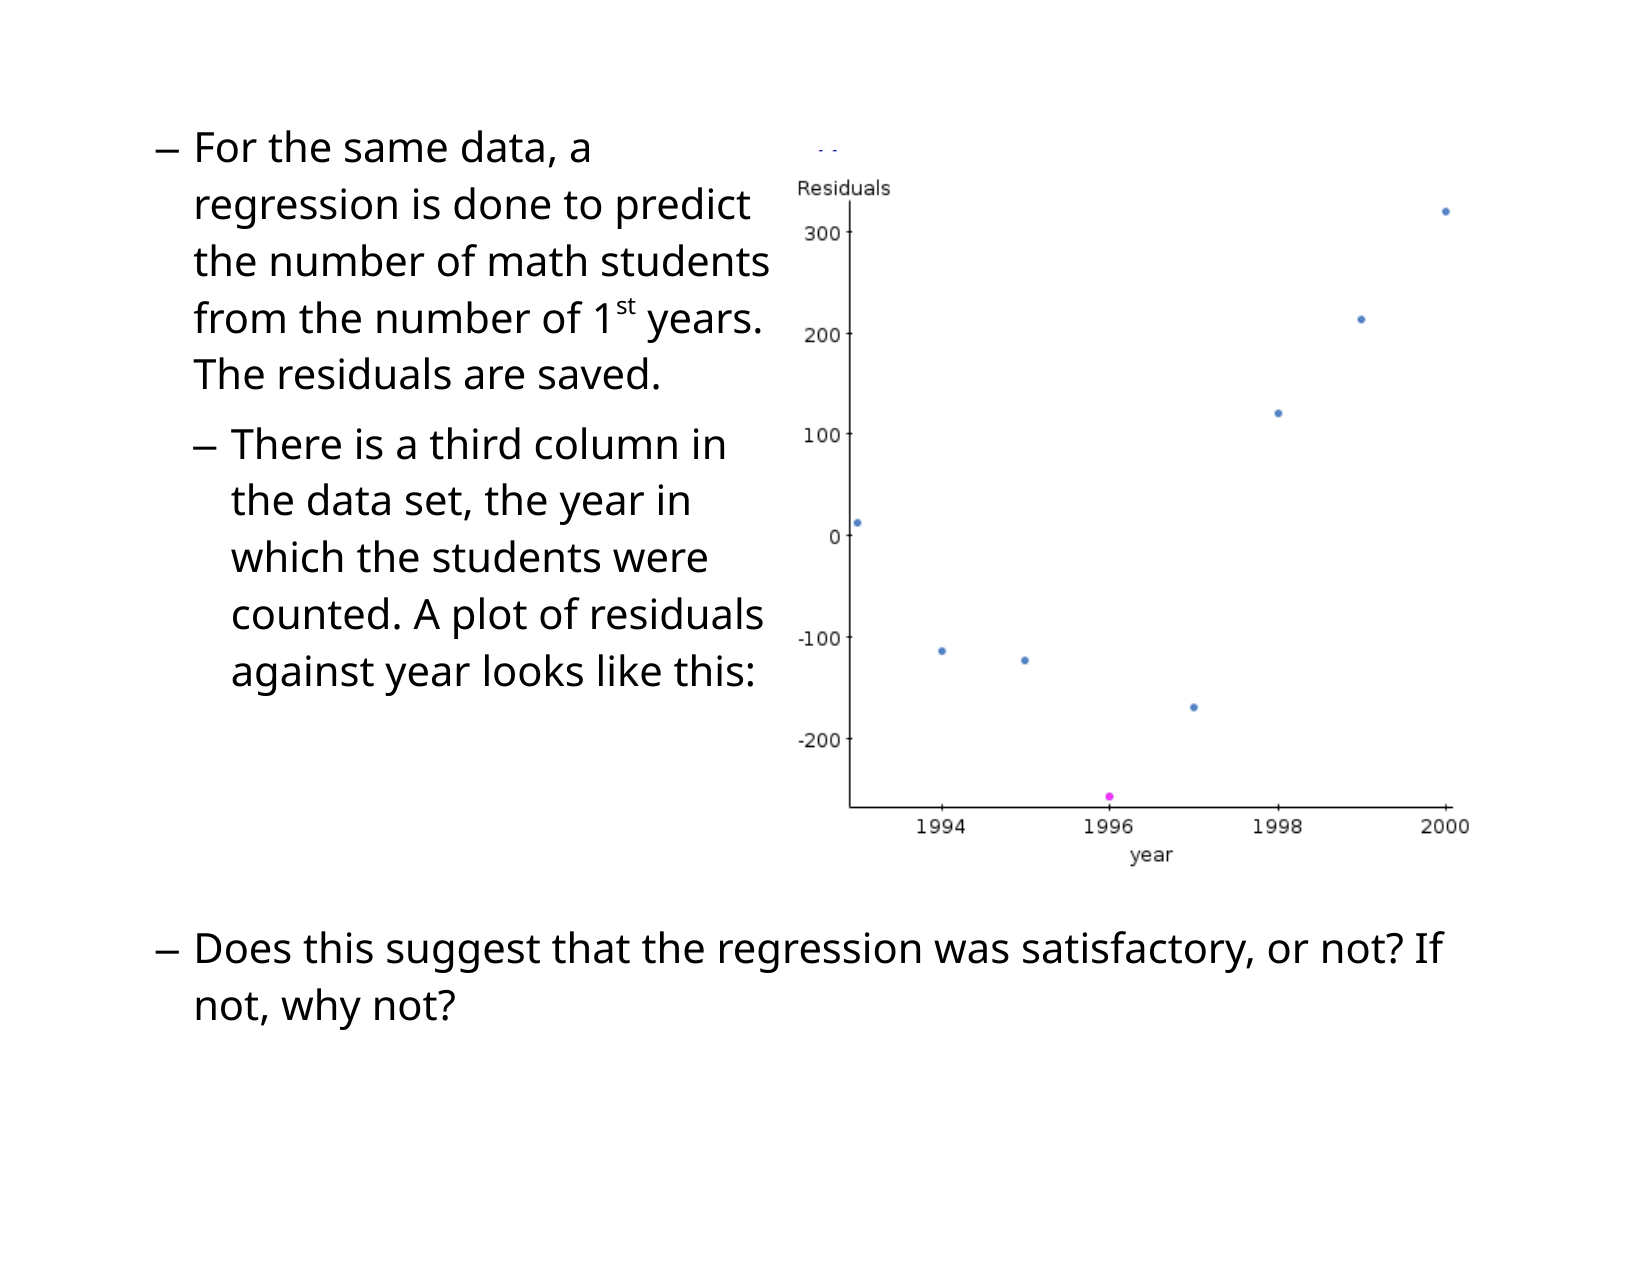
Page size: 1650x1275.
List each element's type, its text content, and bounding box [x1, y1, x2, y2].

list [1493, 414, 1532, 698]
list There is a third column in the data set, the year in which the students were counted. A plot of residuals against year looks like this: [193, 414, 782, 698]
picture [782, 150, 1493, 893]
list Does this suggest that the regression was satisfactory, or not? If not, why not? [156, 919, 1532, 1032]
list For the same data, a regression is done to predict the number of math students from the number of 1st years. The residuals are saved. [156, 118, 1532, 402]
